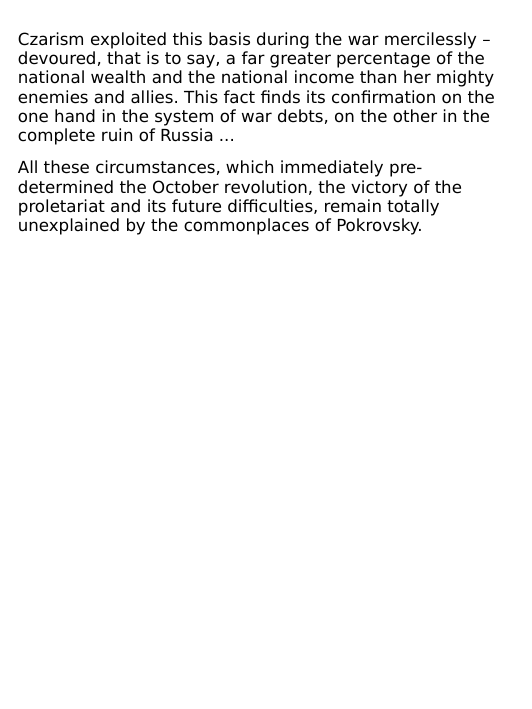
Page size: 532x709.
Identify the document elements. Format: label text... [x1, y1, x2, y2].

text Czarism exploited this basis during the war mercilessly – devoured, that is to say, a far greater percentage of the national wealth and the national income than her mighty enemies and allies. This fact finds its confirmation on the one hand in the system of war debts, on the other in the complete ruin of Russia ... [18, 29, 514, 146]
text All these circumstances, which immediately pre-determined the October revolution, the victory of the proletariat and its future difficulties, remain totally unexplained by the commonplaces of Pokrovsky. [18, 158, 514, 236]
